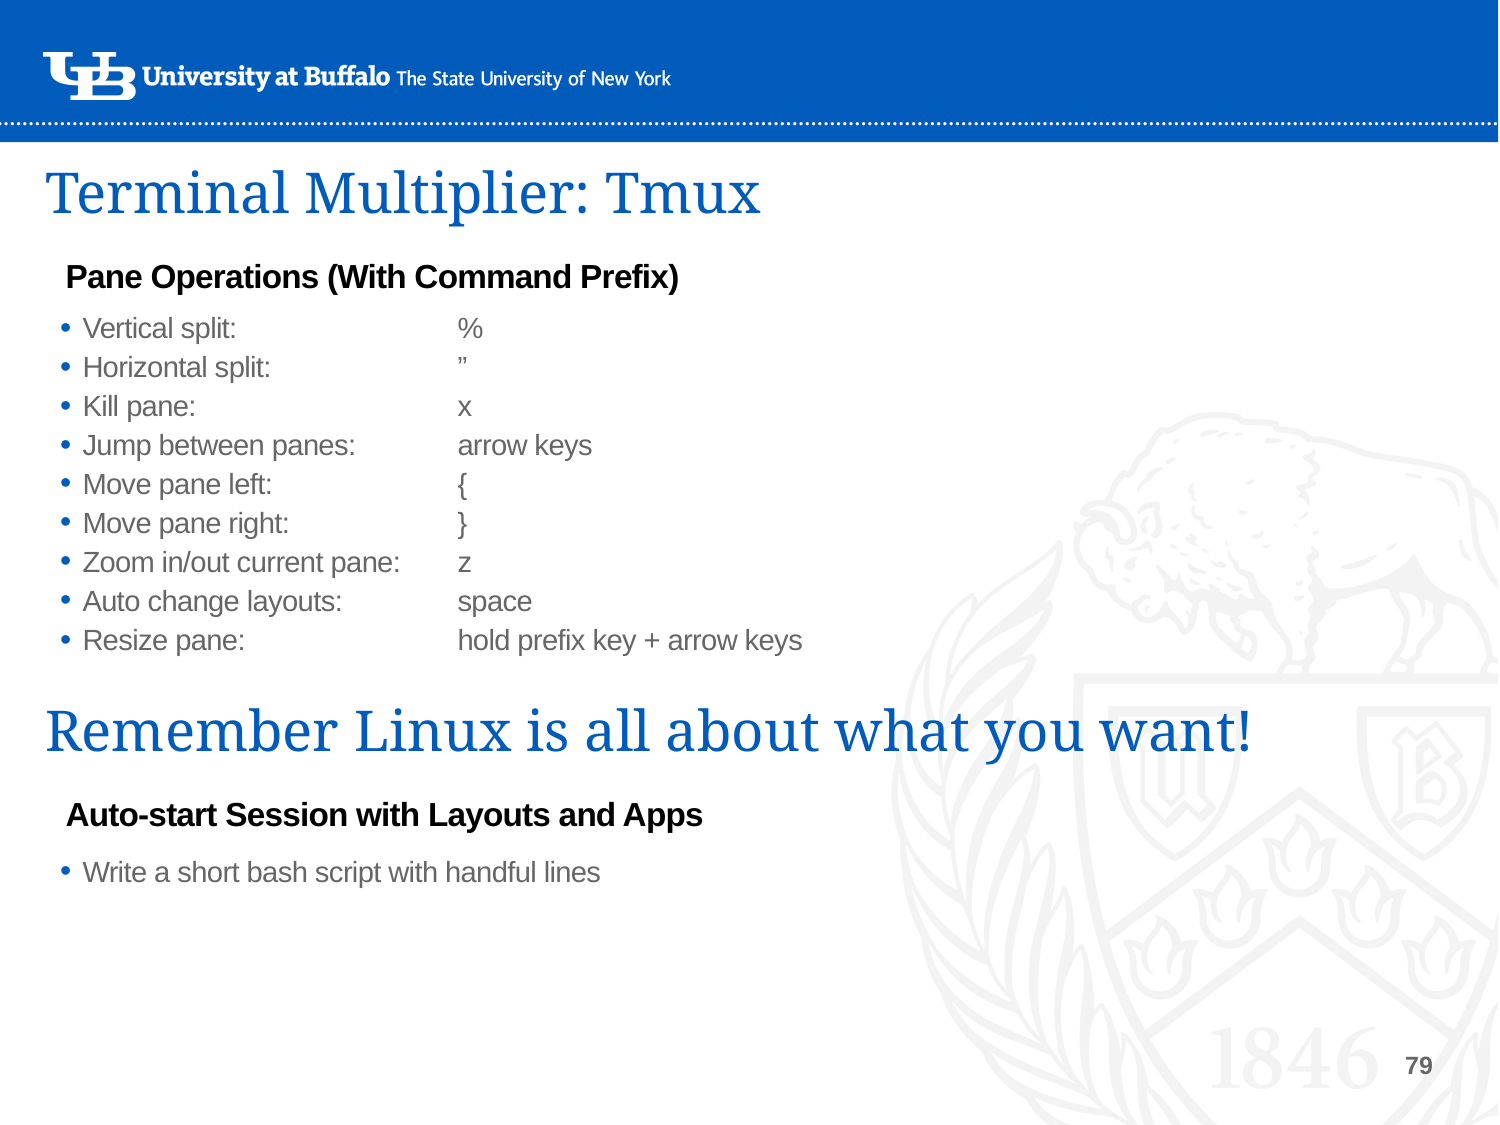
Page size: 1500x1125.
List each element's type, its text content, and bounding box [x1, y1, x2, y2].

text_box Auto-start Session with Layouts and Apps [50, 789, 871, 845]
title Terminal Multiplier: Tmux [30, 153, 1387, 233]
title Remember Linux is all about what you want! [30, 691, 1387, 770]
list Write a short bash script with handful lines [30, 850, 976, 968]
picture [0, 0, 1499, 1125]
text_box Pane Operations (With Command Prefix) [50, 251, 871, 307]
list Vertical split: % Horizontal split: ” Kill pane: x Jump between panes: arrow keys Move pane left: { Move pane right: } Zoom in/out current pane: z Auto change layouts: space Resize pane: hold prefix key + arrow keys [30, 307, 976, 676]
